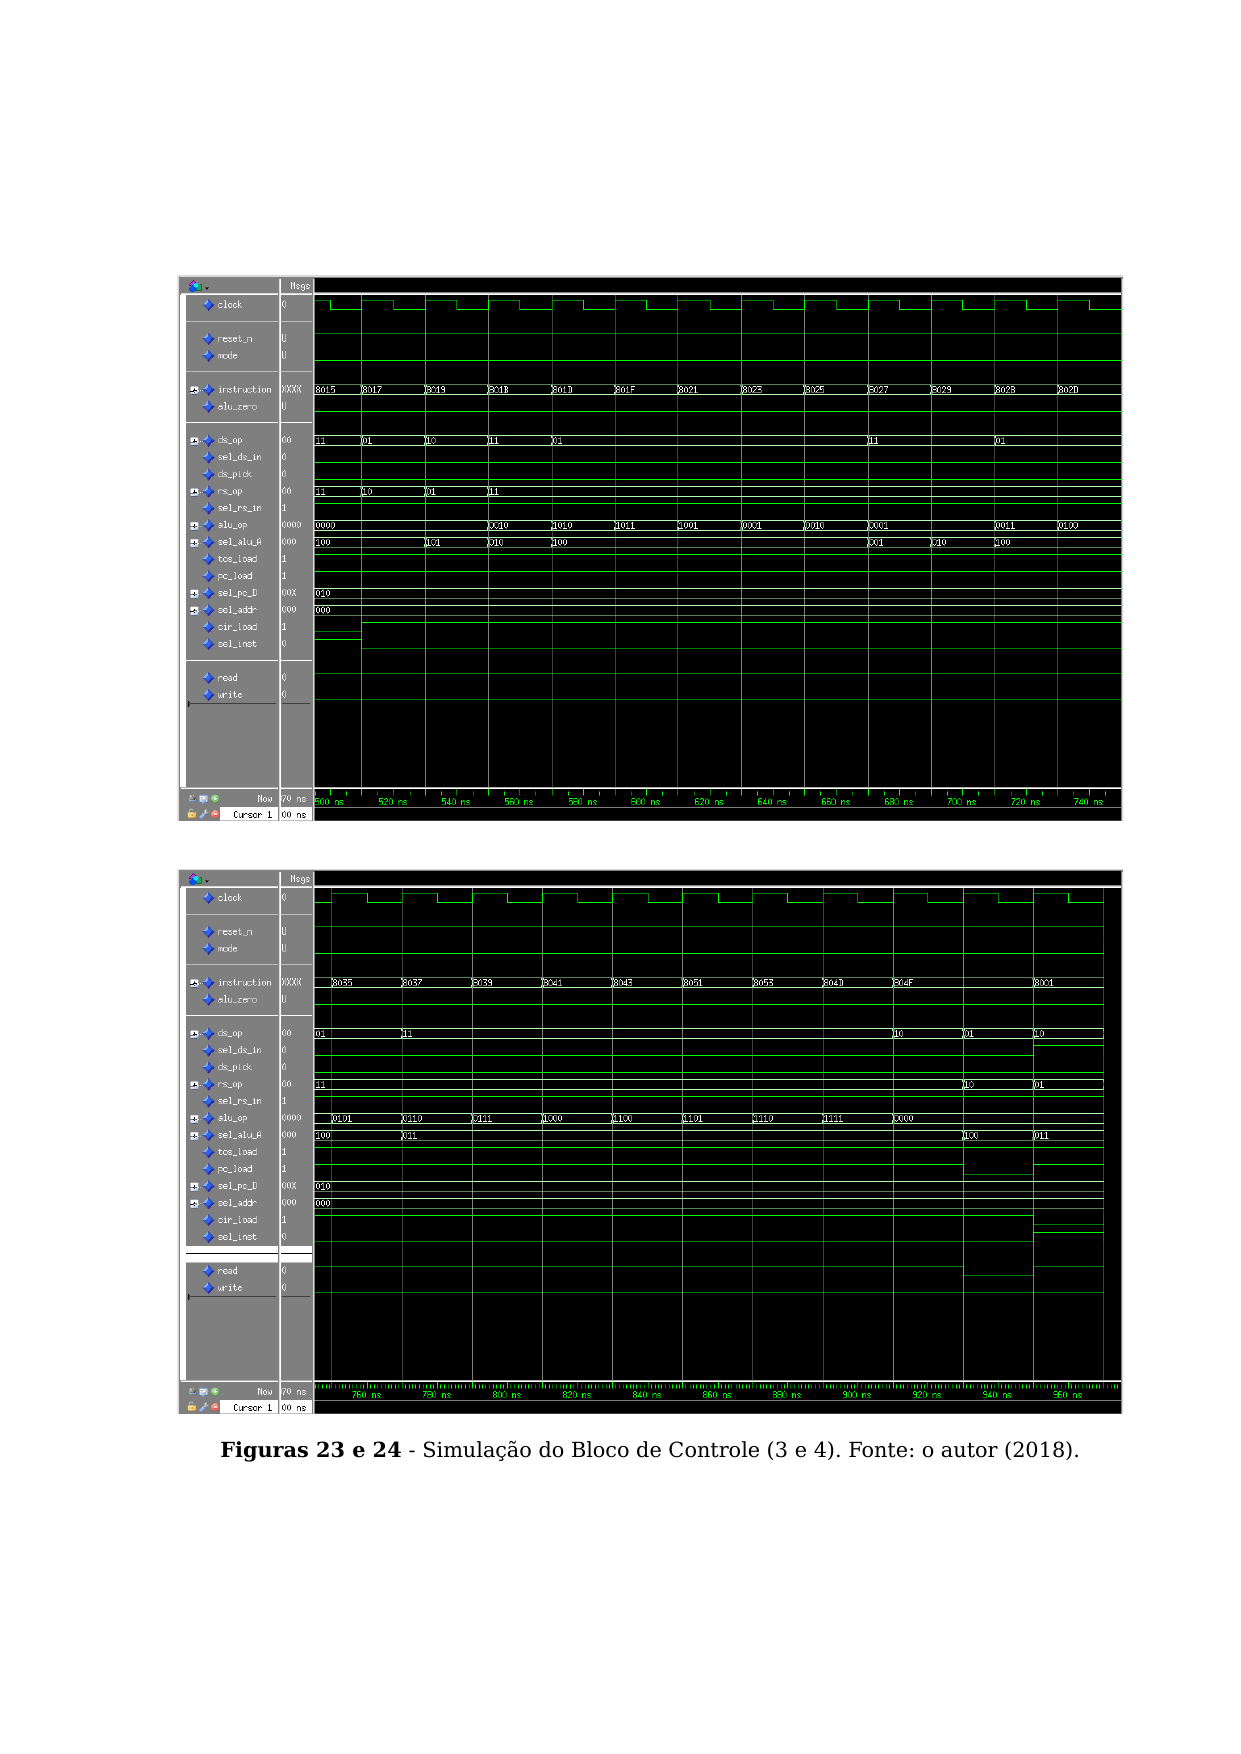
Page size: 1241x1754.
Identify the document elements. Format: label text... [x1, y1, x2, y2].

picture [177, 869, 1124, 1414]
text Figuras 23 e 24 - Simulação do Bloco de Controle (3 e 4). Fonte: o autor (2018). [177, 1438, 1123, 1462]
picture [177, 275, 1124, 821]
